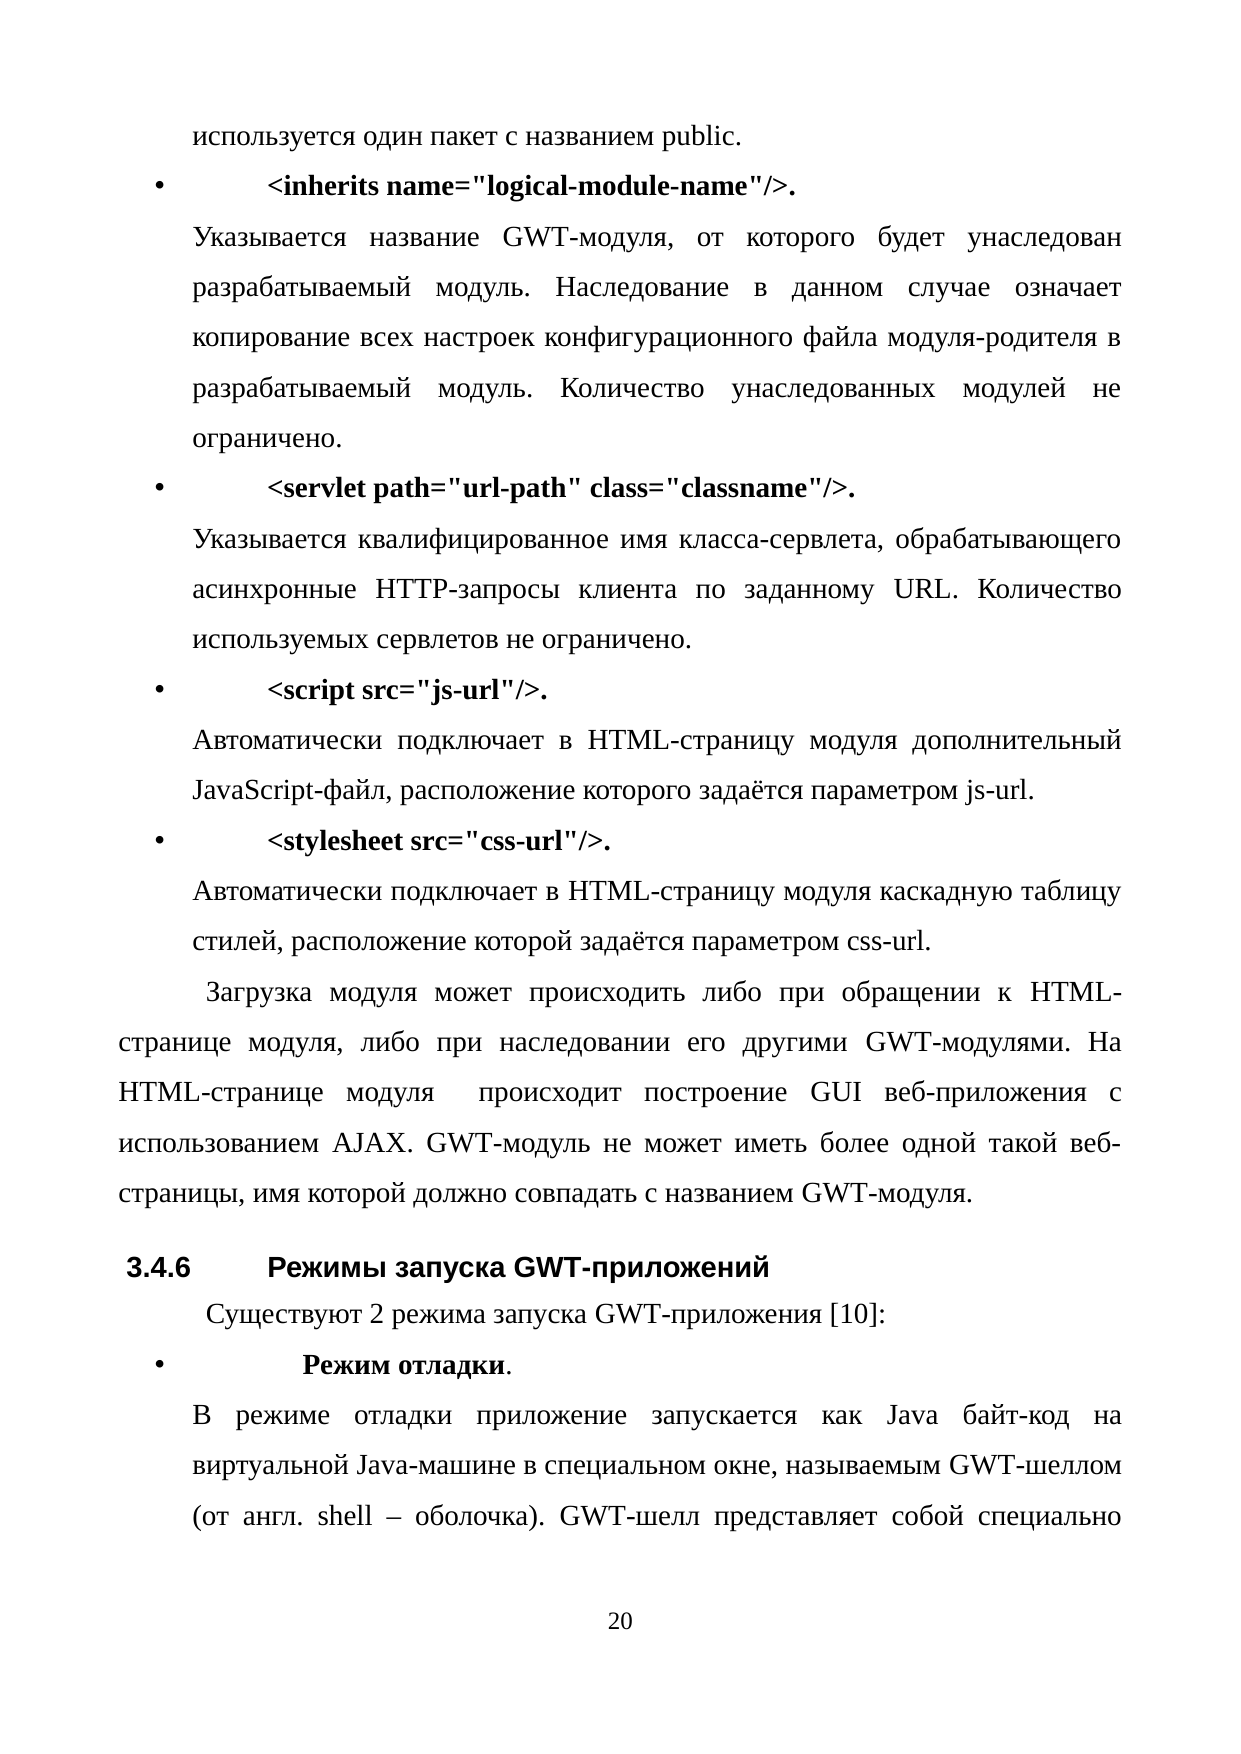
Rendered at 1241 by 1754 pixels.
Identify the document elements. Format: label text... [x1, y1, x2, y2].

list Указывается название GWT-модуля, от которого будет унаследован разрабатываемый модуль. Наследование в данном случае означает копирование всех настроек конфигурационного файла модуля-родителя в разрабатываемый модуль. Количество унаследованных модулей не ограничено. [154, 219, 1122, 454]
list Режим отладки. [154, 1347, 1122, 1380]
list <script src="js-url"/>. [154, 672, 1122, 705]
list <stylesheet src="css-url"/>. [154, 823, 1122, 856]
list используется один пакет с названием public. [154, 118, 1122, 152]
subtitle Режимы запуска GWT-приложений [118, 1250, 1122, 1284]
text Существуют 2 режима запуска GWT-приложения [10]: [118, 1296, 1122, 1330]
list В режиме отладки приложение запускается как Java байт-код на виртуальной Java-машине в специальном окне, называемым GWT-шеллом (от англ. shell – оболочка). GWT-шелл представляет собой специально [154, 1397, 1122, 1531]
list Автоматически подключает в HTML-страницу модуля дополнительный JavaScript-файл, расположение которого задаётся параметром js-url. [154, 722, 1122, 806]
text Загрузка модуля может происходить либо при обращении к HTML-странице модуля, либо при наследовании его другими GWT-модулями. На HTML-странице модуля происходит построение GUI веб-приложения с использованием AJAX. GWT-модуль не может иметь более одной такой веб-страницы, имя которой должно совпадать с названием GWT-модуля. [118, 974, 1122, 1209]
list <servlet path="url-path" class="classname"/>. [154, 470, 1122, 504]
list <inherits name="logical-module-name"/>. [154, 168, 1122, 202]
list Указывается квалифицированное имя класса-сервлета, обрабатывающего асинхронные HTTP-запросы клиента по заданному URL. Количество используемых сервлетов не ограничено. [154, 521, 1122, 655]
list Автоматически подключает в HTML-страницу модуля каскадную таблицу стилей, расположение которой задаётся параметром css-url. [154, 873, 1122, 957]
